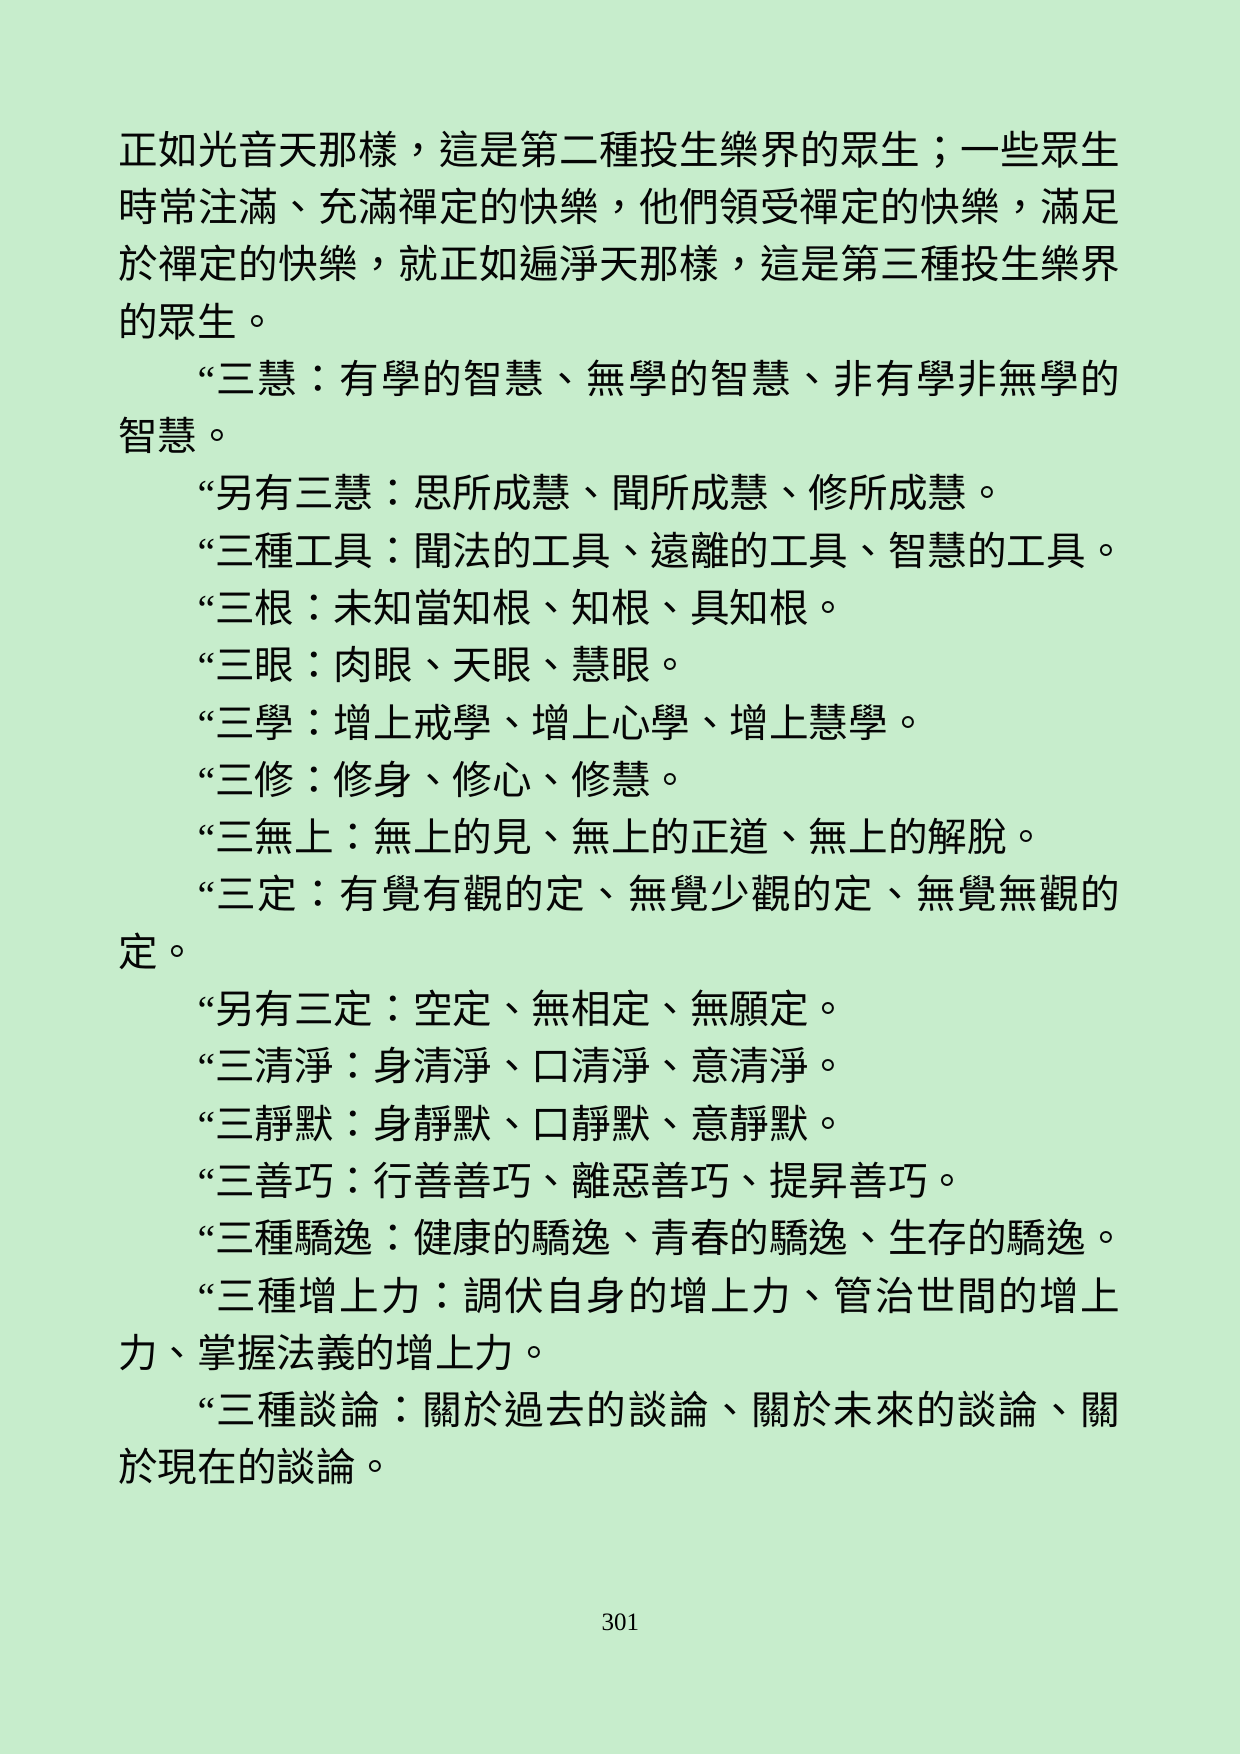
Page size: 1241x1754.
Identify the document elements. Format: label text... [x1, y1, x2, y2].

text “另有三定：空定、無相定、無願定。 [118, 977, 1122, 1035]
text “三慧：有學的智慧、無學的智慧、非有學非無學的智慧。 [118, 347, 1122, 462]
text “三靜默：身靜默、口靜默、意靜默。 [118, 1092, 1122, 1149]
text “三善巧：行善善巧、離惡善巧、提昇善巧。 [118, 1149, 1122, 1207]
text “另有三慧：思所成慧、聞所成慧、修所成慧。 [118, 462, 1122, 519]
text “三定：有覺有觀的定、無覺少觀的定、無覺無觀的定。 [118, 863, 1122, 977]
text “三眼：肉眼、天眼、慧眼。 [118, 634, 1122, 691]
text “三種增上力：調伏自身的增上力、管治世間的增上力、掌握法義的增上力。 [118, 1264, 1122, 1378]
text “三種工具：聞法的工具、遠離的工具、智慧的工具。 [118, 519, 1122, 576]
text “三無上：無上的見、無上的正道、無上的解脫。 [118, 806, 1122, 863]
text “三種驕逸：健康的驕逸、青春的驕逸、生存的驕逸。 [118, 1207, 1122, 1264]
text 正如光音天那樣，這是第二種投生樂界的眾生；一些眾生時常注滿、充滿禪定的快樂，他們領受禪定的快樂，滿足於禪定的快樂，就正如遍淨天那樣，這是第三種投生樂界的眾生。 [118, 118, 1122, 347]
text “三種談論：關於過去的談論、關於未來的談論、關於現在的談論。 [118, 1378, 1122, 1493]
text “三學：增上戒學、增上心學、增上慧學。 [118, 691, 1122, 748]
text “三清淨：身清淨、口清淨、意清淨。 [118, 1035, 1122, 1092]
text “三根：未知當知根、知根、具知根。 [118, 576, 1122, 634]
text “三修：修身、修心、修慧。 [118, 748, 1122, 806]
